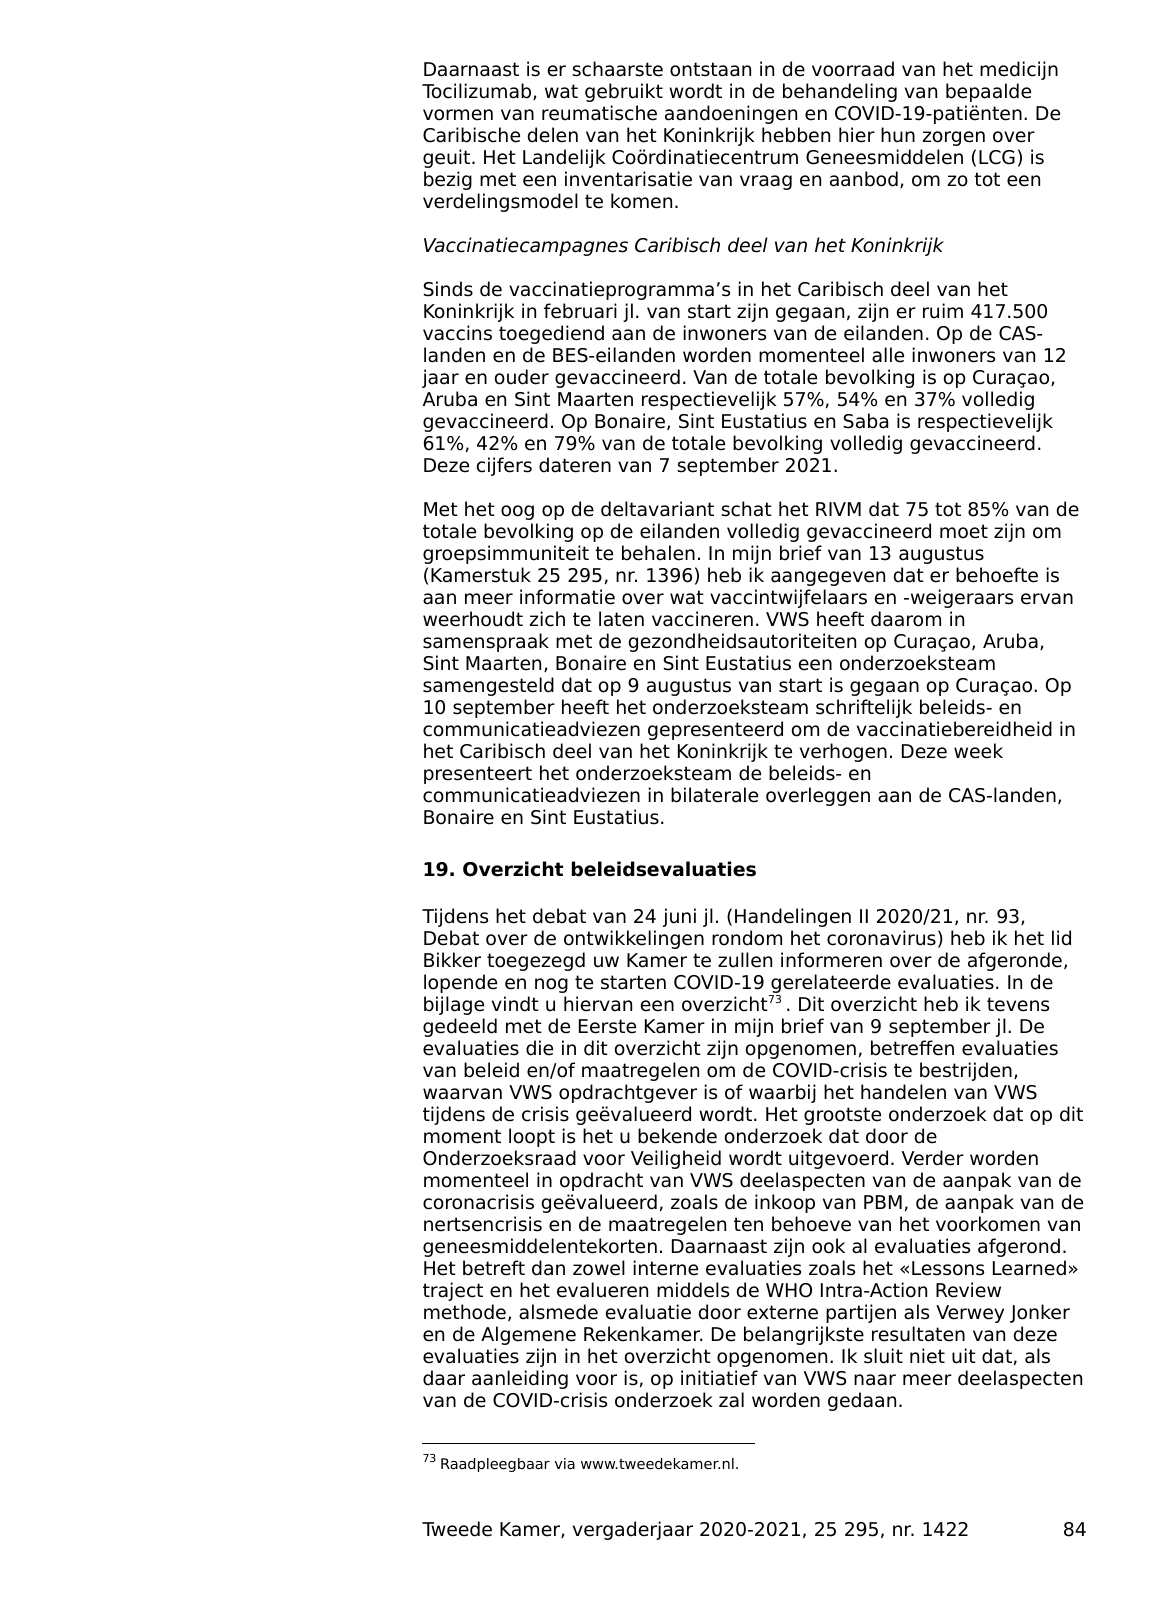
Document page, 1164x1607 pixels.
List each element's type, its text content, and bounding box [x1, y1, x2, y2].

text Met het oog op de deltavariant schat het RIVM dat 75 tot 85% van de totale bevolking op de eilanden volledig gevaccineerd moet zijn om groepsimmuniteit te behalen. In mijn brief van 13 augustus (Kamerstuk 25 295, nr. 1396) heb ik aangegeven dat er behoefte is aan meer informatie over wat vaccintwijfelaars en -weigeraars ervan weerhoudt zich te laten vaccineren. VWS heeft daarom in samenspraak met de gezondheidsautoriteiten op Curaçao, Aruba, Sint Maarten, Bonaire en Sint Eustatius een onderzoeksteam samengesteld dat op 9 augustus van start is gegaan op Curaçao. Op 10 september heeft het onderzoeksteam schriftelijk beleids- en communicatieadviezen gepresenteerd om de vaccinatiebereidheid in het Caribisch deel van het Koninkrijk te verhogen. Deze week presenteert het onderzoeksteam de beleids- en communicatieadviezen in bilaterale overleggen aan de CAS-landen, Bonaire en Sint Eustatius. [422, 499, 1087, 829]
subtitle 19. Overzicht beleidsevaluaties [422, 859, 1087, 881]
text Daarnaast is er schaarste ontstaan in de voorraad van het medicijn Tocilizumab, wat gebruikt wordt in de behandeling van bepaalde vormen van reumatische aandoeningen en COVID-19-patiënten. De Caribische delen van het Koninkrijk hebben hier hun zorgen over geuit. Het Landelijk Coördinatiecentrum Geneesmiddelen (LCG) is bezig met een inventarisatie van vraag en aanbod, om zo tot een verdelingsmodel te komen. [422, 59, 1087, 213]
text Raadpleegbaar via www.tweedekamer.nl. [422, 1452, 1087, 1474]
subtitle Vaccinatiecampagnes Caribisch deel van het Koninkrijk [422, 235, 1087, 257]
text Sinds de vaccinatieprogramma’s in het Caribisch deel van het Koninkrijk in februari jl. van start zijn gegaan, zijn er ruim 417.500 vaccins toegediend aan de inwoners van de eilanden. Op de CAS-landen en de BES-eilanden worden momenteel alle inwoners van 12 jaar en ouder gevaccineerd. Van de totale bevolking is op Curaçao, Aruba en Sint Maarten respectievelijk 57%, 54% en 37% volledig gevaccineerd. Op Bonaire, Sint Eustatius en Saba is respectievelijk 61%, 42% en 79% van de totale bevolking volledig gevaccineerd. Deze cijfers dateren van 7 september 2021. [422, 279, 1087, 477]
text Tijdens het debat van 24 juni jl. (Handelingen II 2020/21, nr. 93, Debat over de ontwikkelingen rondom het coronavirus) heb ik het lid Bikker toegezegd uw Kamer te zullen informeren over de afgeronde, lopende en nog te starten COVID-19 gerelateerde evaluaties. In de bijlage vindt u hiervan een overzicht. Dit overzicht heb ik tevens gedeeld met de Eerste Kamer in mijn brief van 9 september jl. De evaluaties die in dit overzicht zijn opgenomen, betreffen evaluaties van beleid en/of maatregelen om de COVID-crisis te bestrijden, waarvan VWS opdrachtgever is of waarbij het handelen van VWS tijdens de crisis geëvalueerd wordt. Het grootste onderzoek dat op dit moment loopt is het u bekende onderzoek dat door de Onderzoeksraad voor Veiligheid wordt uitgevoerd. Verder worden momenteel in opdracht van VWS deelaspecten van de aanpak van de coronacrisis geëvalueerd, zoals de inkoop van PBM, de aanpak van de nertsencrisis en de maatregelen ten behoeve van het voorkomen van geneesmiddelentekorten. Daarnaast zijn ook al evaluaties afgerond. Het betreft dan zowel interne evaluaties zoals het «Lessons Learned» traject en het evalueren middels de WHO Intra-Action Review methode, alsmede evaluatie door externe partijen als Verwey Jonker en de Algemene Rekenkamer. De belangrijkste resultaten van deze evaluaties zijn in het overzicht opgenomen. Ik sluit niet uit dat, als daar aanleiding voor is, op initiatief van VWS naar meer deelaspecten van de COVID-crisis onderzoek zal worden gedaan. [422, 906, 1087, 1411]
